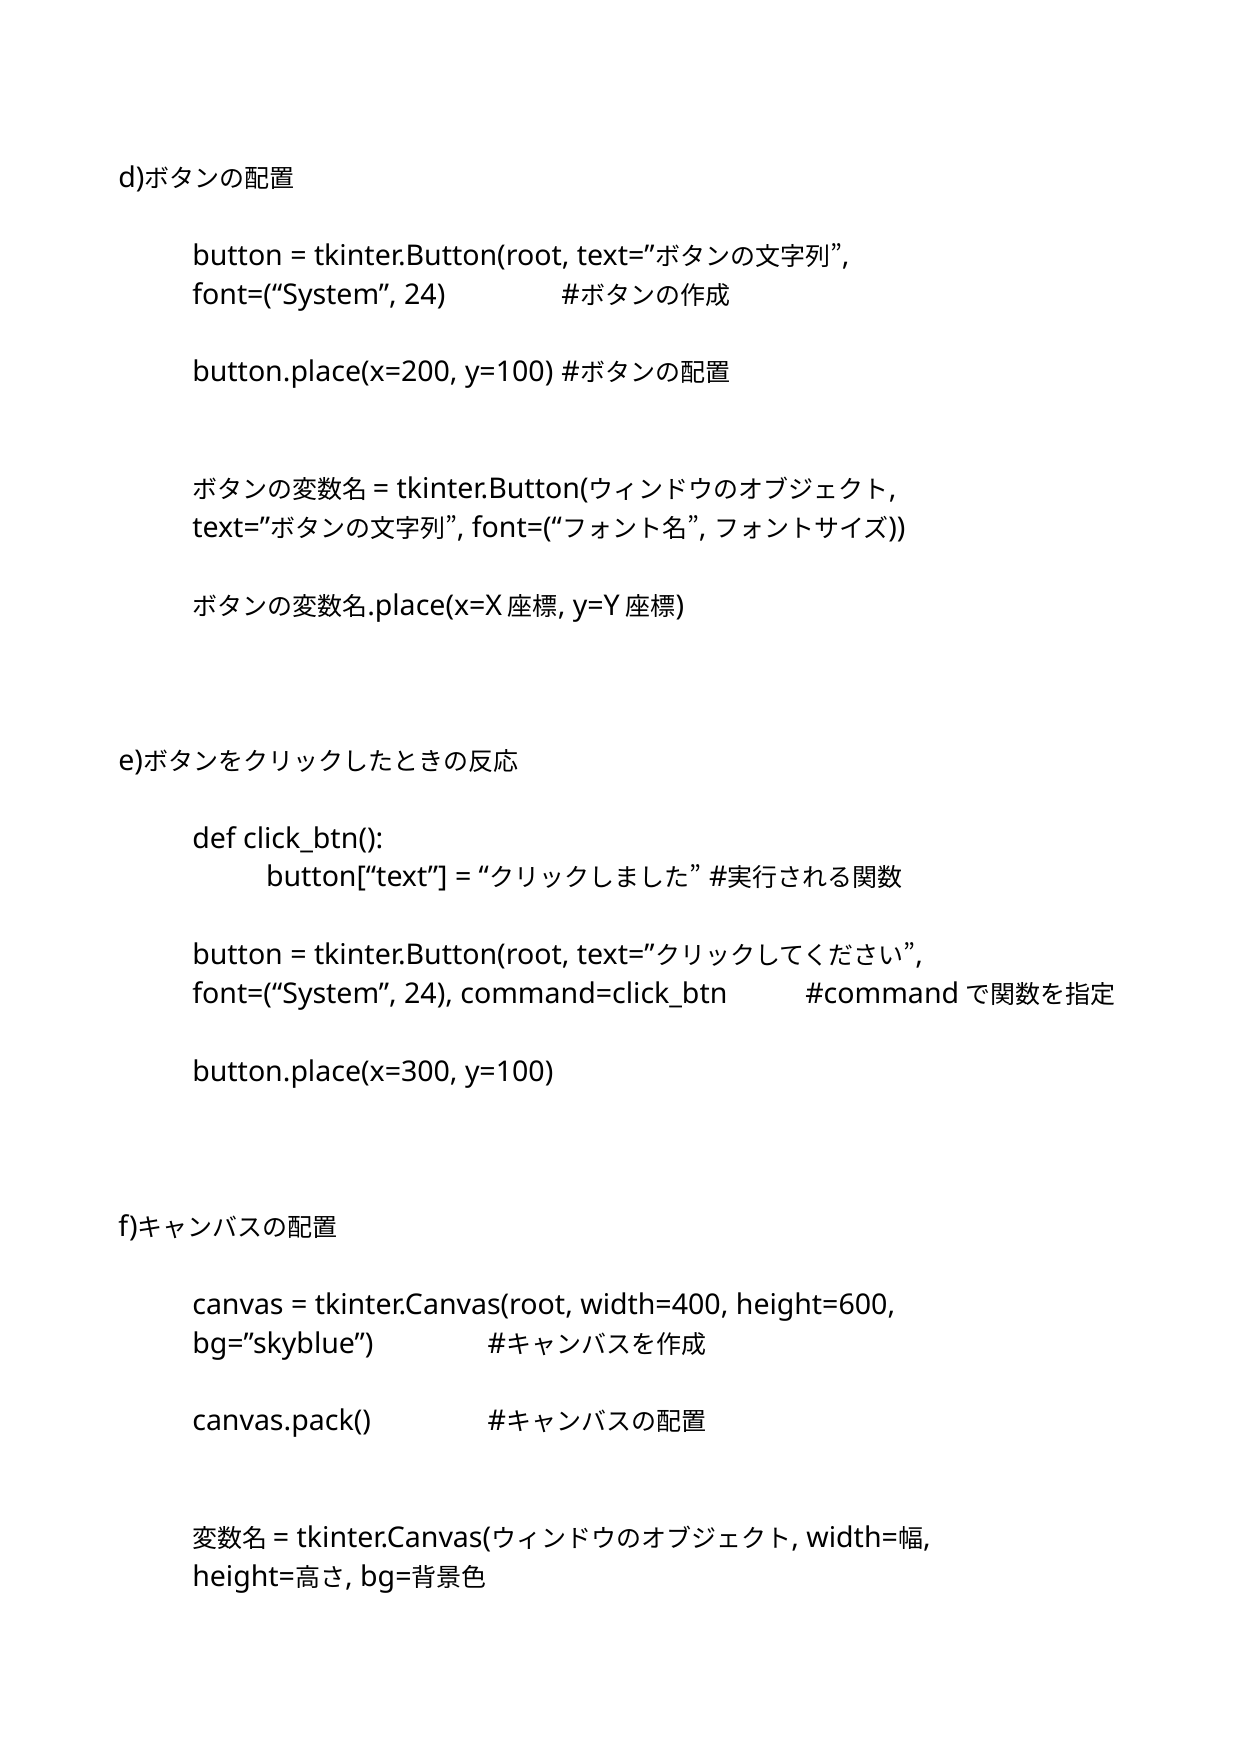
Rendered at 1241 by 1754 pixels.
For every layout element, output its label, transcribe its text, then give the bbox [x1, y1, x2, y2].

text def click_btn(): [118, 817, 1122, 856]
text d)ボタンの配置 [118, 157, 1122, 196]
text f)キャンバスの配置 [118, 1206, 1122, 1245]
text ボタンの変数名 = tkinter.Button(ウィンドウのオブジェクト, [118, 468, 1122, 507]
text button = tkinter.Button(root, text=”ボタンの文字列”, [118, 235, 1122, 273]
text font=(“System”, 24), command=click_btn #commandで関数を指定 [118, 973, 1122, 1012]
text text=”ボタンの文字列”, font=(“フォント名”, フォントサイズ)) [118, 507, 1122, 546]
text button.place(x=300, y=100) [118, 1051, 1122, 1089]
text height=高さ, bg=背景色 [118, 1556, 1122, 1594]
text canvas = tkinter.Canvas(root, width=400, height=600, [118, 1284, 1122, 1323]
text ボタンの変数名.place(x=X座標, y=Y座標) [118, 584, 1122, 623]
text 変数名 = tkinter.Canvas(ウィンドウのオブジェクト, width=幅, [118, 1517, 1122, 1556]
text button[“text”] = “クリックしました” #実行される関数 [118, 856, 1122, 895]
text canvas.pack() #キャンバスの配置 [118, 1400, 1122, 1439]
text button.place(x=200, y=100) #ボタンの配置 [118, 351, 1122, 390]
text button = tkinter.Button(root, text=”クリックしてください”, [118, 934, 1122, 973]
text bg=”skyblue”) #キャンバスを作成 [118, 1323, 1122, 1361]
text font=(“System”, 24) #ボタンの作成 [118, 273, 1122, 312]
text e)ボタンをクリックしたときの反応 [118, 740, 1122, 779]
